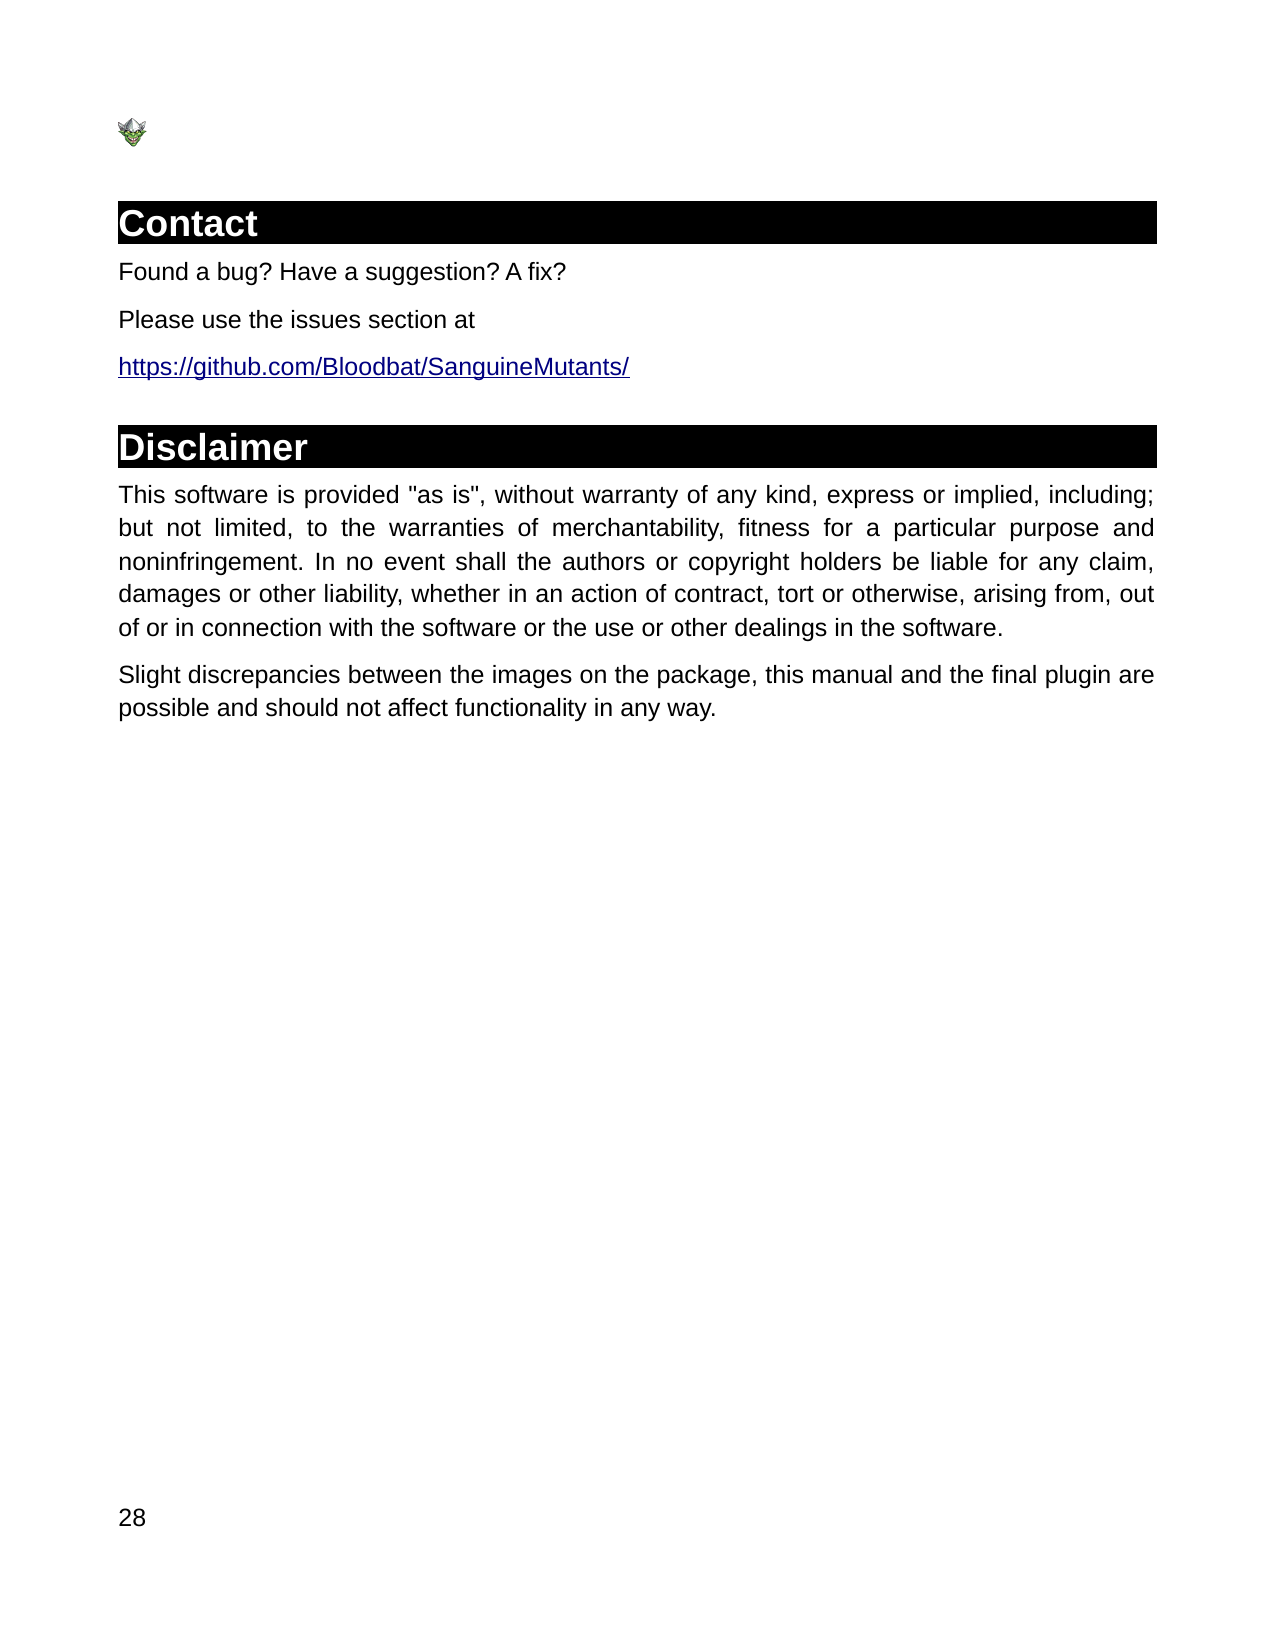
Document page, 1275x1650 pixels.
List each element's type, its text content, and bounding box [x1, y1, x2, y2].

text https://github.com/Bloodbat/SanguineMutants/ [118, 352, 1157, 381]
subtitle Contact [118, 201, 1157, 244]
text Slight discrepancies between the images on the package, this manual and the final plugin are possible and should not affect functionality in any way. [118, 660, 1157, 722]
subtitle Disclaimer [118, 425, 1157, 468]
text Found a bug? Have a suggestion? A fix? [118, 257, 1157, 286]
text This software is provided "as is", without warranty of any kind, express or implied, including; but not limited, to the warranties of merchantability, fitness for a particular purpose and noninfringement. In no event shall the authors or copyright holders be liable for any claim, damages or other liability, whether in an action of contract, tort or otherwise, arising from, out of or in connection with the software or the use or other dealings in the software. [118, 480, 1157, 641]
text Please use the issues section at [118, 304, 1157, 333]
